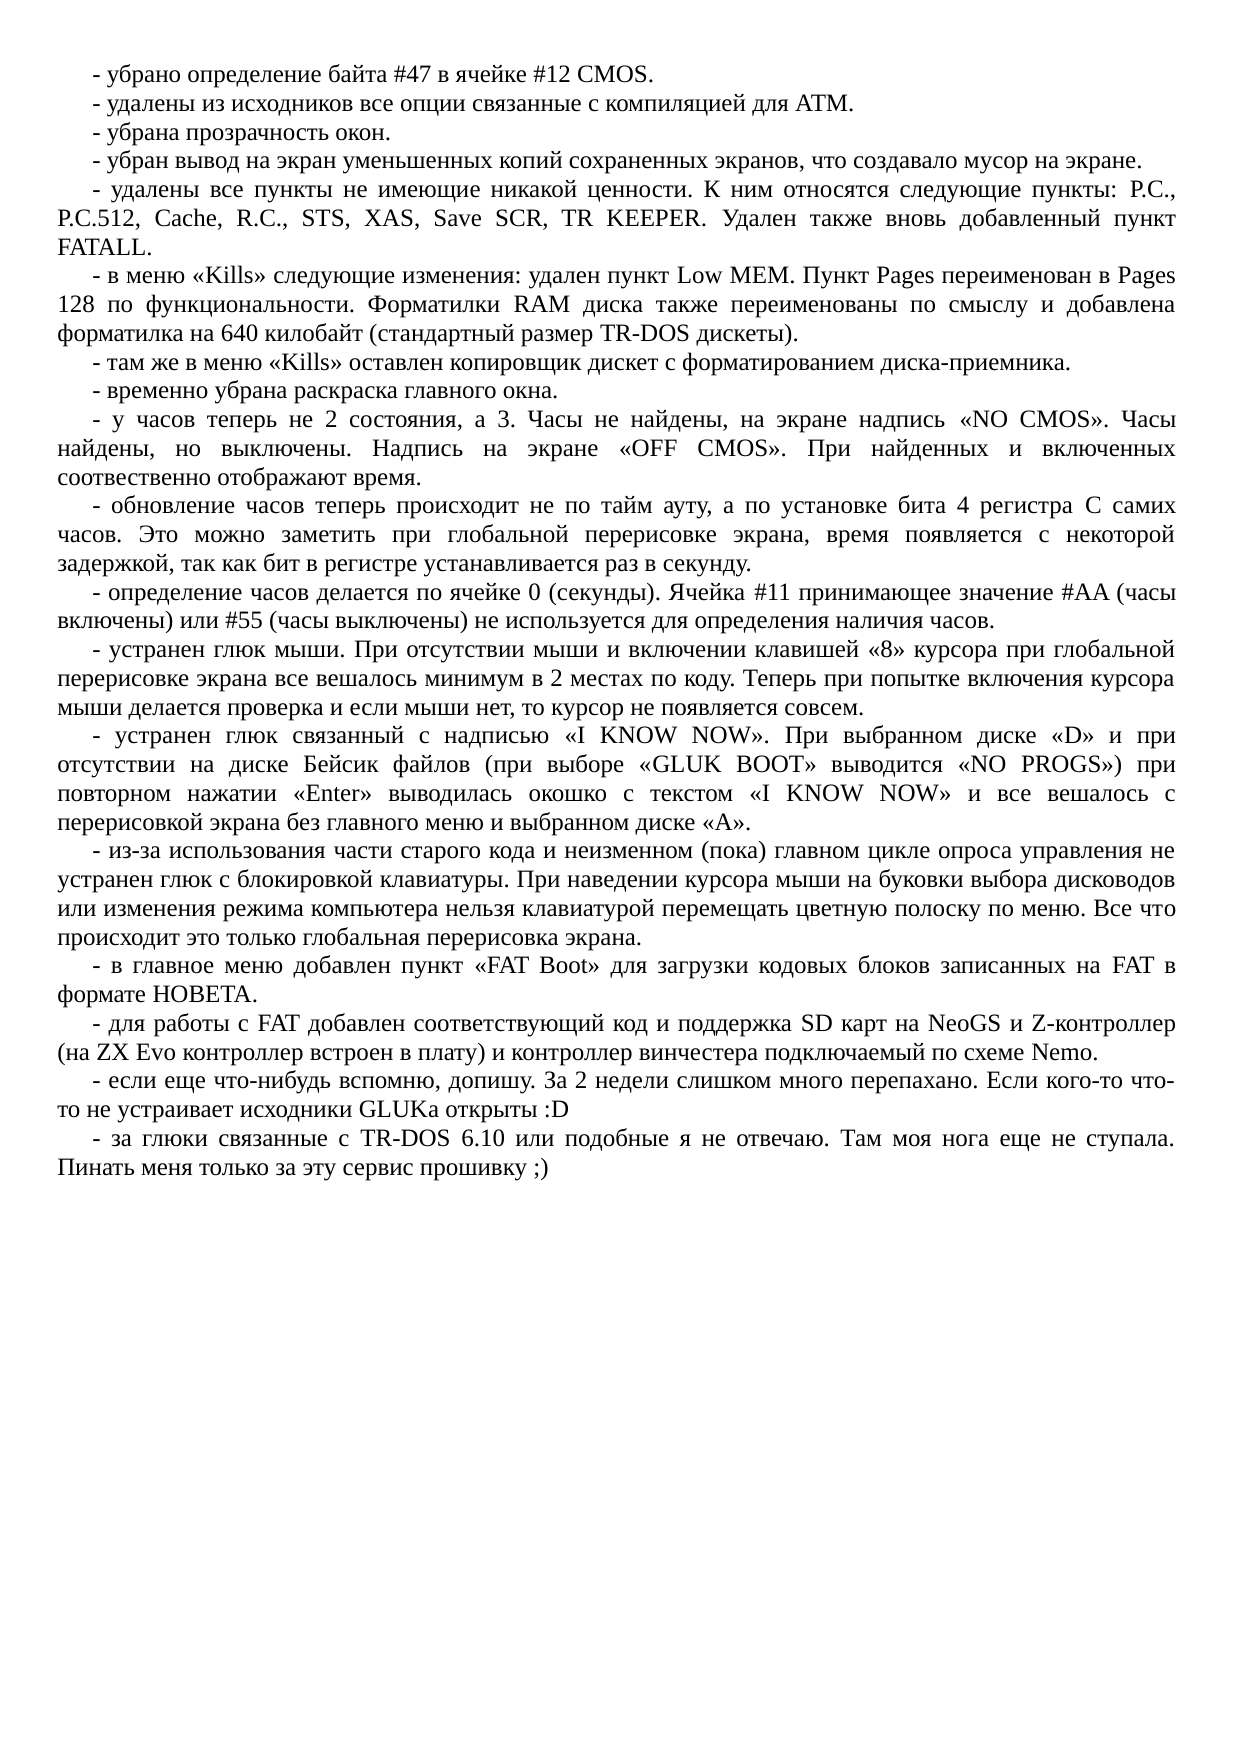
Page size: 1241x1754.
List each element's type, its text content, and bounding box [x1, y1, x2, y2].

text - обновление часов теперь происходит не по тайм ауту, а по установке бита 4 регистра C самих часов. Это можно заметить при глобальной перерисовке экрана, время появляется с некоторой задержкой, так как бит в регистре устанавливается раз в секунду. [57, 491, 1176, 577]
text - убрана прозрачность окон. [57, 117, 1176, 146]
text - определение часов делается по ячейке 0 (секунды). Ячейка #11 принимающее значение #AA (часы включены) или #55 (часы выключены) не используется для определения наличия часов. [57, 577, 1176, 634]
text - в меню «Kills» следующие изменения: удален пункт Low MEM. Пункт Pages переименован в Pages 128 по функциональности. Форматилки RAM диска также переименованы по смыслу и добавлена форматилка на 640 килобайт (стандартный размер TR-DOS дискеты). [57, 261, 1176, 347]
text - убран вывод на экран уменьшенных копий сохраненных экранов, что создавало мусор на экране. [57, 146, 1176, 174]
text - там же в меню «Kills» оставлен копировщик дискет с форматированием диска-приемника. [57, 347, 1176, 376]
text - убрано определение байта #47 в ячейке #12 CMOS. [57, 59, 1176, 88]
text - для работы с FAT добавлен соответствующий код и поддержка SD карт на NeoGS и Z-контроллер (на ZX Evo контроллер встроен в плату) и контроллер винчестера подключаемый по схеме Nemo. [57, 1008, 1176, 1066]
text - удалены из исходников все опции связанные с компиляцией для АТМ. [57, 88, 1176, 117]
text - если еще что-нибудь вспомню, допишу. За 2 недели слишком много перепахано. Если кого-то что-то не устраивает исходники GLUKа открыты :D [57, 1066, 1176, 1123]
text - у часов теперь не 2 состояния, а 3. Часы не найдены, на экране надпись «NO CMOS». Часы найдены, но выключены. Надпись на экране «OFF CMOS». При найденных и включенных соотвественно отображают время. [57, 404, 1176, 491]
text - устранен глюк связанный с надписью «I KNOW NOW». При выбранном диске «D» и при отсутствии на диске Бейсик файлов (при выборе «GLUK BOOT» выводится «NO PROGS») при повторном нажатии «Enter» выводилась окошко с текстом «I KNOW NOW» и все вешалось с перерисовкой экрана без главного меню и выбранном диске «A». [57, 721, 1176, 836]
text - за глюки связанные с TR-DOS 6.10 или подобные я не отвечаю. Там моя нога еще не ступала. Пинать меня только за эту сервис прошивку ;) [57, 1123, 1176, 1181]
text - временно убрана раскраска главного окна. [57, 376, 1176, 404]
text - в главное меню добавлен пункт «FAT Boot» для загрузки кодовых блоков записанных на FAT в формате HOBETA. [57, 951, 1176, 1008]
text - из-за использования части старого кода и неизменном (пока) главном цикле опроса управления не устранен глюк с блокировкой клавиатуры. При наведении курсора мыши на буковки выбора дисководов или изменения режима компьютера нельзя клавиатурой перемещать цветную полоску по меню. Все что происходит это только глобальная перерисовка экрана. [57, 836, 1176, 951]
text - устранен глюк мыши. При отсутствии мыши и включении клавишей «8» курсора при глобальной перерисовке экрана все вешалось минимум в 2 местах по коду. Теперь при попытке включения курсора мыши делается проверка и если мыши нет, то курсор не появляется совсем. [57, 634, 1176, 721]
text - удалены все пункты не имеющие никакой ценности. К ним относятся следующие пункты: P.C., P.C.512, Cache, R.C., STS, XAS, Save SCR, TR KEEPER. Удален также вновь добавленный пункт FATALL. [57, 174, 1176, 261]
